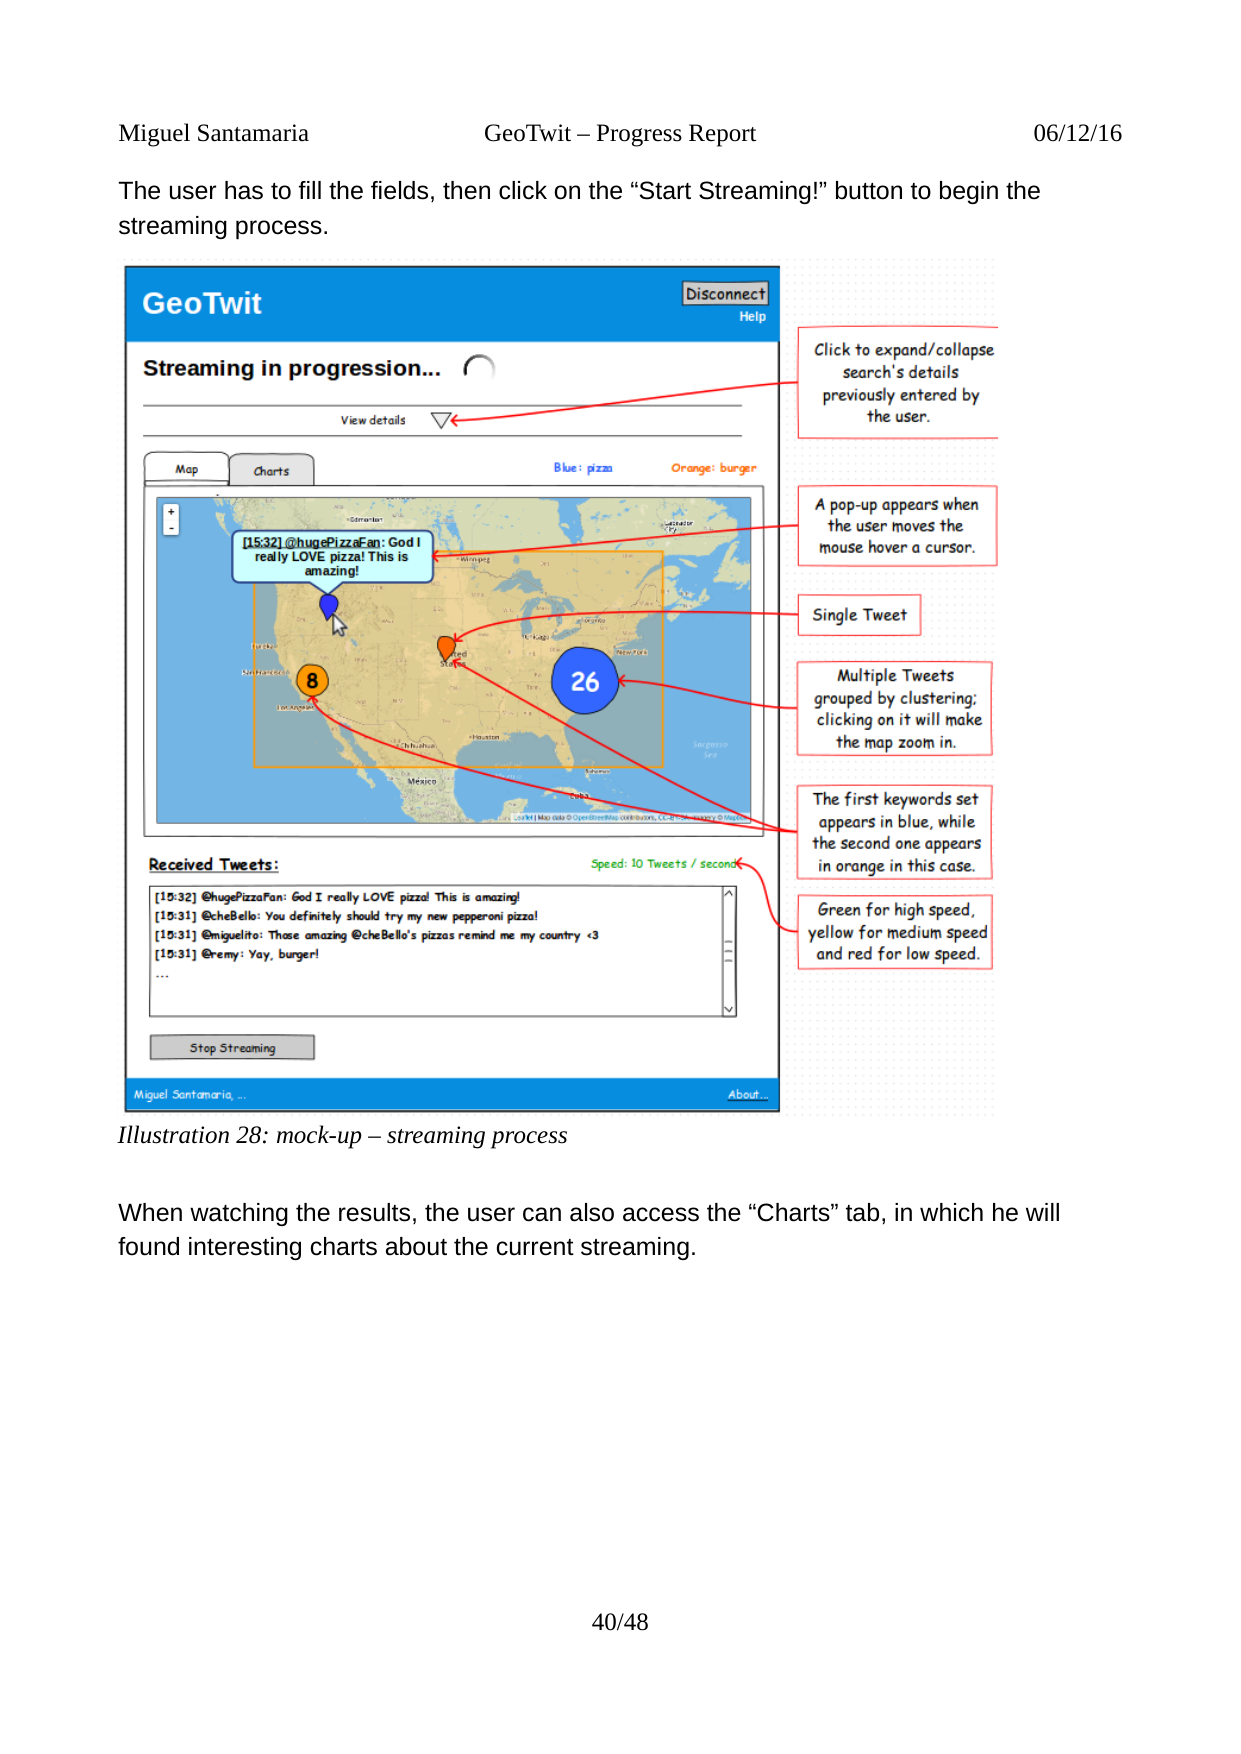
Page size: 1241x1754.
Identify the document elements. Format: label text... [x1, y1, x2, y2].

text When watching the results, the user can also access the “Charts” tab, in which he will found interesting charts about the current streaming. [118, 1198, 1122, 1261]
picture [117, 258, 999, 1120]
text Illustration 28: mock-up – streaming process [117, 1120, 998, 1149]
text The user has to fill the fields, then click on the “Start Streaming!” button to begin the streaming process. [117, 176, 1122, 1177]
